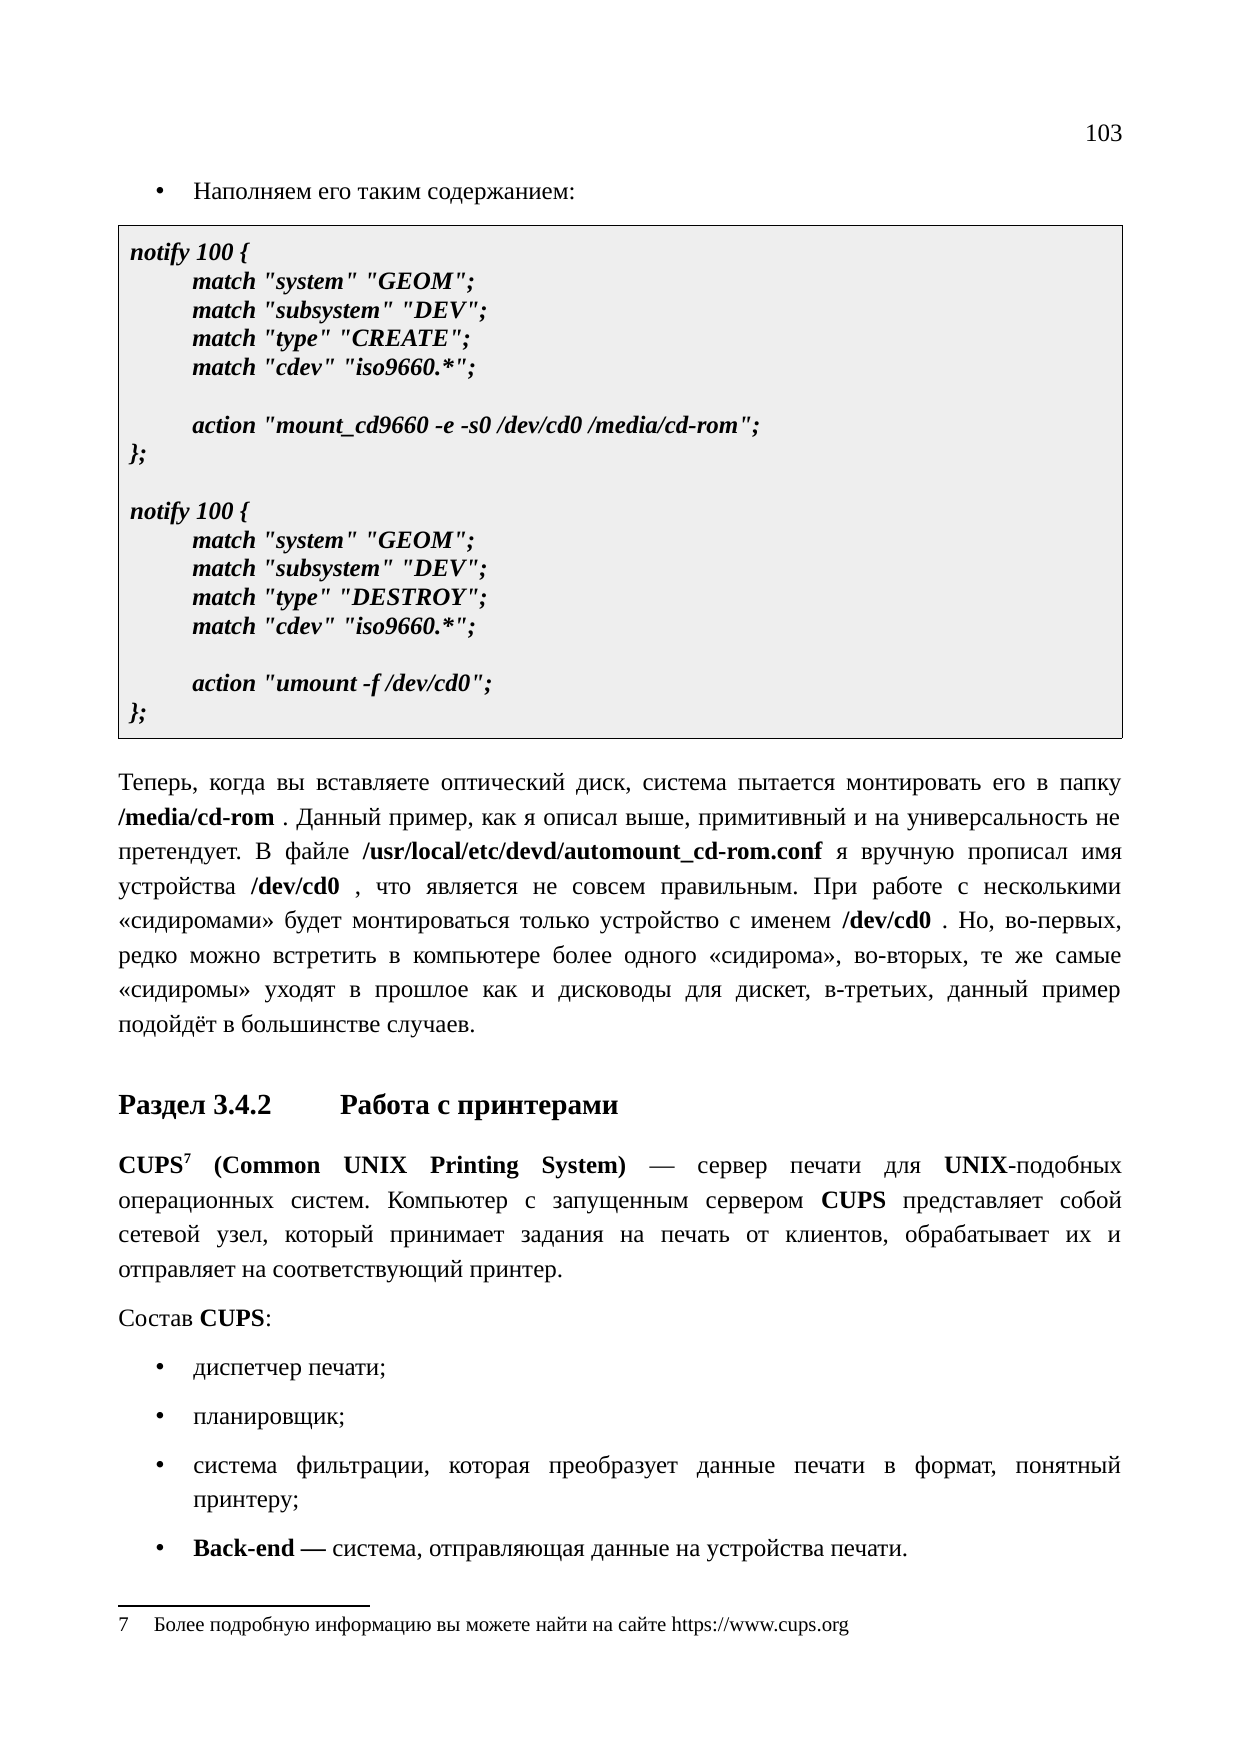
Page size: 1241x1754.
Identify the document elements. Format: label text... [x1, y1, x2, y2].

text match "subsystem" "DEV"; [119, 542, 1122, 570]
text Состав CUPS: [118, 1303, 1122, 1332]
text Более подробную информацию вы можете найти на сайте https://www.cups.org [118, 1612, 1122, 1636]
text CUPS (Common UNIX Printing System) — сервер печати для UNIX-подобных операционных систем. Компьютер с запущенным сервером CUPS представляет собой сетевой узел, который принимает задания на печать от клиентов, обрабатывает их и отправляет на соответствующий принтер. [118, 1150, 1122, 1282]
list система фильтрации, которая преобразует данные печати в формат, понятный принтеру; [156, 1450, 1122, 1513]
text Теперь, когда вы вставляете оптический диск, система пытается монтировать его в папку /media/cd-rom . Данный пример, как я описал выше, примитивный и на универсальность не претендует. В файле /usr/local/etc/devd/automount_cd-rom.conf я вручную прописал имя устройства /dev/cd0 , что является не совсем правильным. При работе с несколькими «сидиромами» будет монтироваться только устройство с именем /dev/cd0 . Но, во-первых, редко можно встретить в компьютере более одного «сидирома», во-вторых, те же самые «сидиромы» уходят в прошлое как и дисководы для дискет, в-третьих, данный пример подойдёт в большинстве случаев. [118, 767, 1122, 1037]
subtitle Работа с принтерами [118, 1087, 1122, 1121]
list Наполняем его таким содержанием: [156, 176, 1122, 205]
text match "system" "GEOM"; [119, 254, 1122, 283]
text match "subsystem" "DEV"; [119, 283, 1122, 312]
text match "type" "CREATE"; [119, 312, 1122, 340]
list планировщик; [156, 1401, 1122, 1430]
list диспетчер печати; [156, 1352, 1122, 1381]
text match "cdev" "iso9660.*"; [119, 599, 1122, 628]
text match "cdev" "iso9660.*"; [119, 340, 1122, 369]
text }; [119, 427, 1122, 455]
text match "type" "DESTROY"; [119, 570, 1122, 599]
text notify 100 { [119, 226, 1122, 254]
text match "system" "GEOM"; [119, 513, 1122, 542]
list Back-end — система, отправляющая данные на устройства печати. [156, 1533, 1122, 1562]
text action "mount_cd9660 -e -s0 /dev/cd0 /media/cd-rom"; [119, 398, 1122, 427]
text action "umount -f /dev/cd0"; [119, 657, 1122, 685]
text }; [119, 685, 1122, 738]
text notify 100 { [119, 484, 1122, 513]
